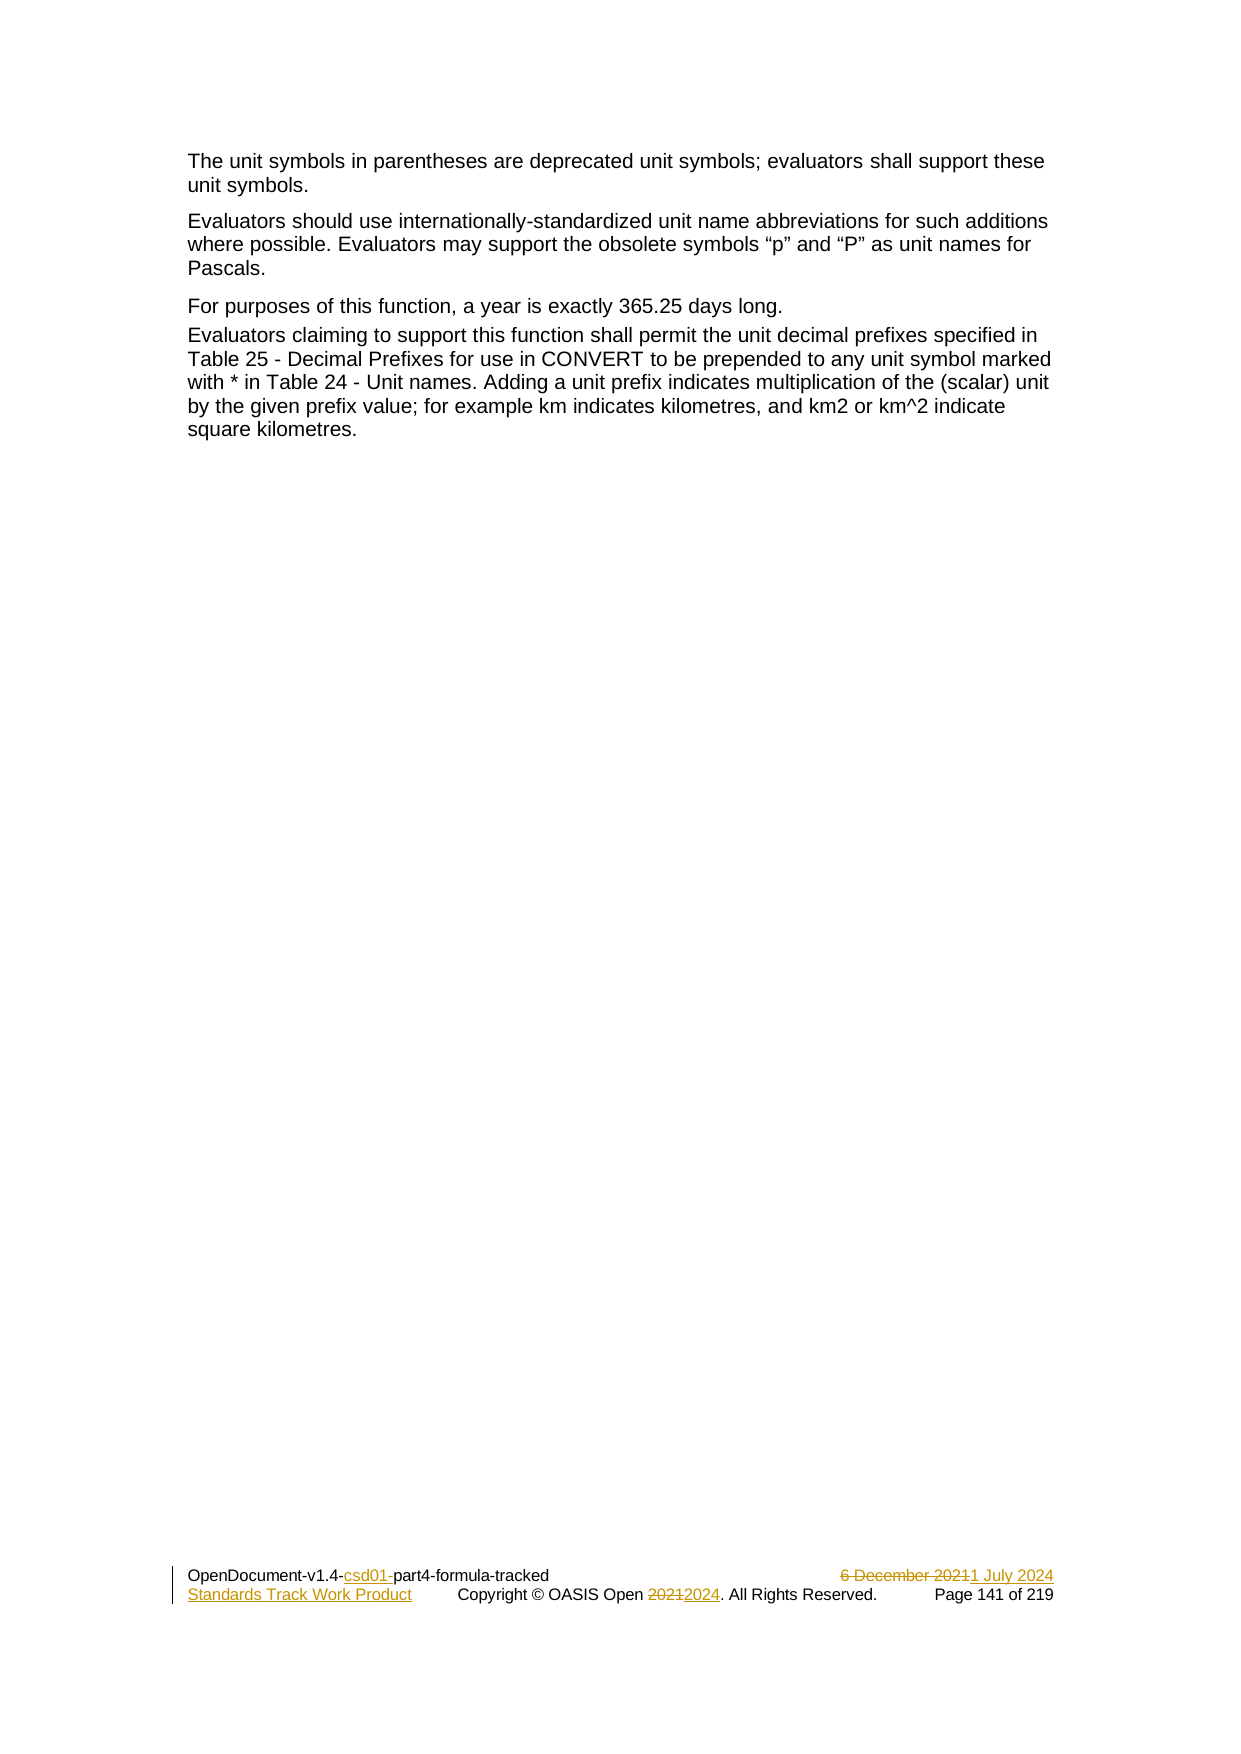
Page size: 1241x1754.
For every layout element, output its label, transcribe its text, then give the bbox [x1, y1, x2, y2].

text The unit symbols in parentheses are deprecated unit symbols; evaluators shall support these unit symbols. [187, 150, 1053, 197]
text Evaluators should use internationally-standardized unit name abbreviations for such additions where possible. Evaluators may support the obsolete symbols “p” and “P” as unit names for Pascals. [187, 209, 1053, 280]
text Evaluators claiming to support this function shall permit the unit decimal prefixes specified in Table 25 - Decimal Prefixes for use in CONVERT to be prepended to any unit symbol marked with * in Table 24 - Unit names. Adding a unit prefix indicates multiplication of the (scalar) unit by the given prefix value; for example km indicates kilometres, and km2 or km^2 indicate square kilometres. [187, 324, 1053, 441]
text For purposes of this function, a year is exactly 365.25 days long. [187, 294, 1053, 318]
